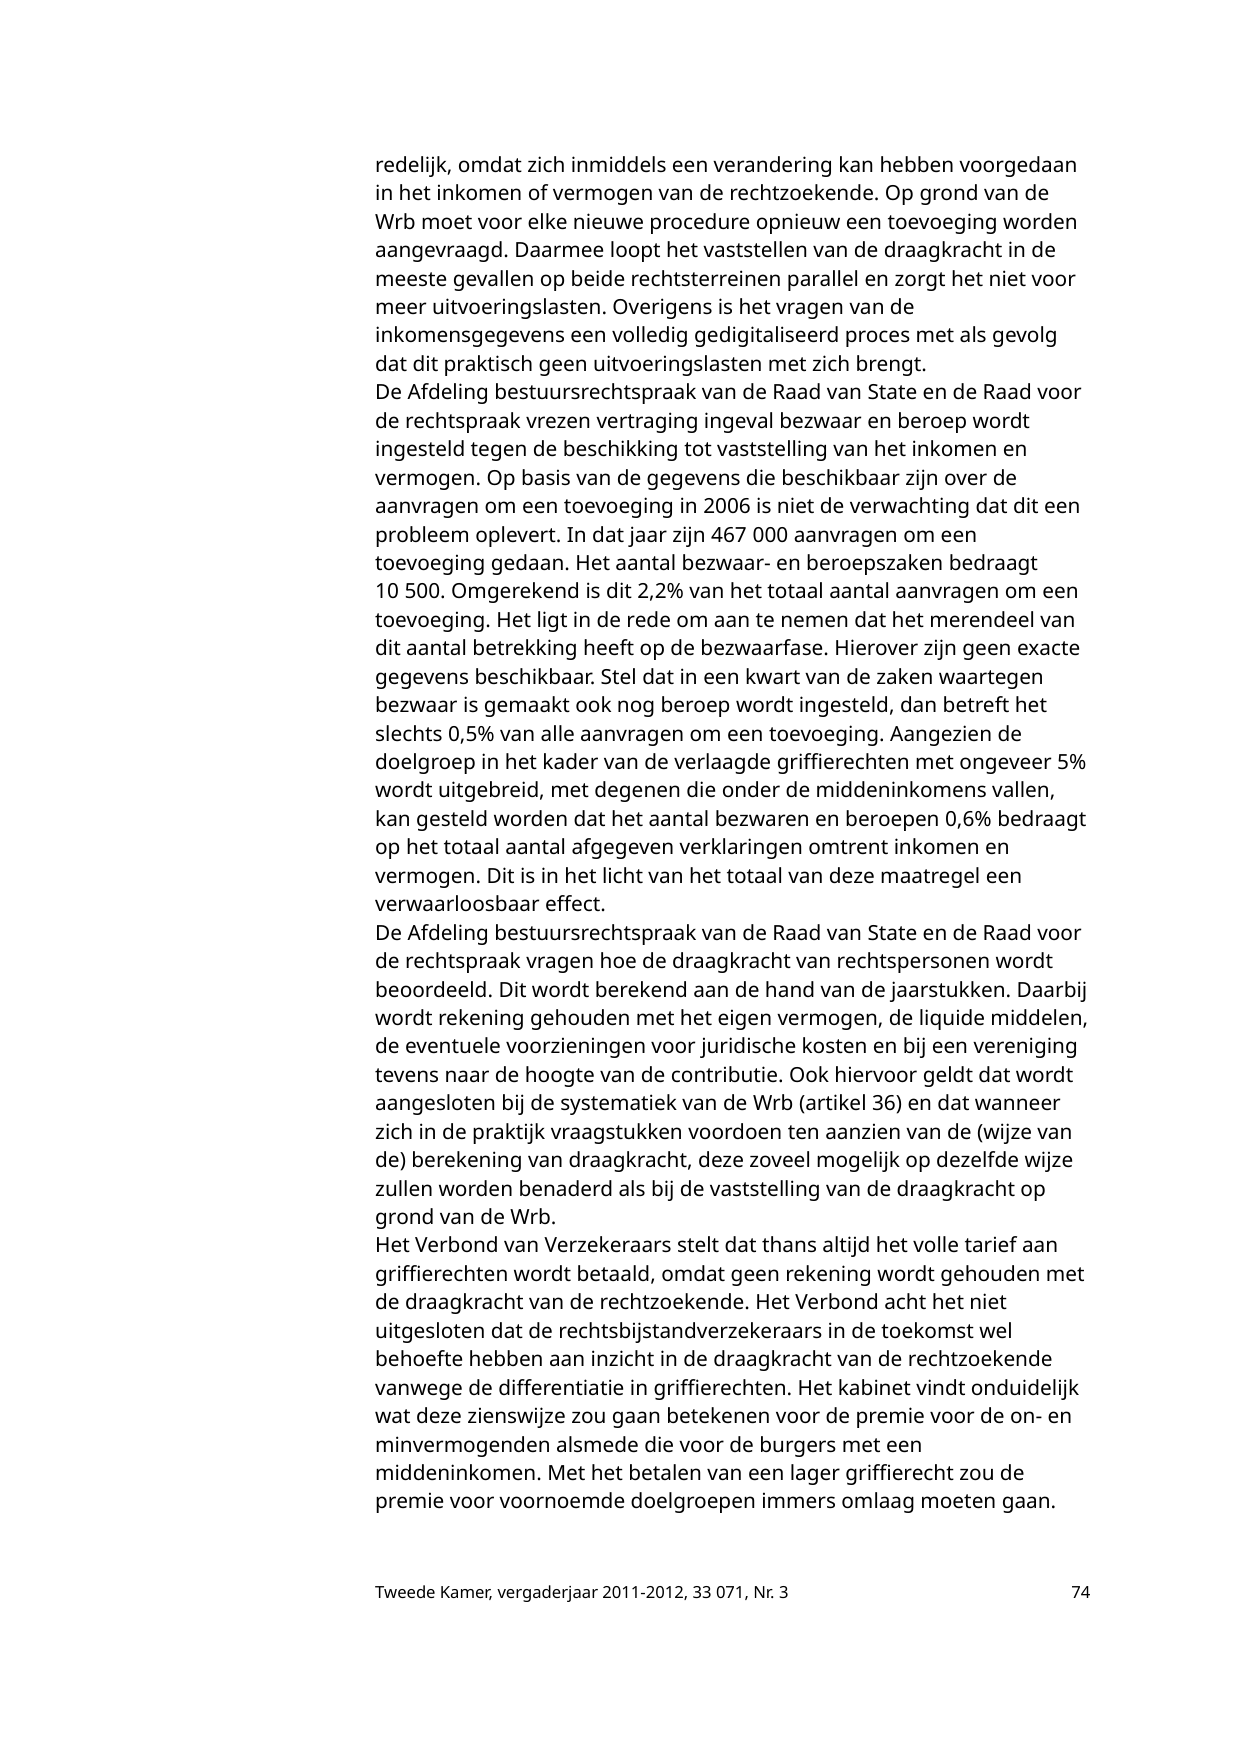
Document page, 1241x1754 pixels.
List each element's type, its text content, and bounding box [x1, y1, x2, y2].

text De Afdeling bestuursrechtspraak van de Raad van State en de Raad voor de rechtspraak vragen hoe de draagkracht van rechtspersonen wordt beoordeeld. Dit wordt berekend aan de hand van de jaarstukken. Daarbij wordt rekening gehouden met het eigen vermogen, de liquide middelen, de eventuele voorzieningen voor juridische kosten en bij een vereniging tevens naar de hoogte van de contributie. Ook hiervoor geldt dat wordt aangesloten bij de systematiek van de Wrb (artikel 36) en dat wanneer zich in de praktijk vraagstukken voordoen ten aanzien van de (wijze van de) berekening van draagkracht, deze zoveel mogelijk op dezelfde wijze zullen worden benaderd als bij de vaststelling van de draagkracht op grond van de Wrb. [375, 918, 1090, 1231]
text Het Verbond van Verzekeraars stelt dat thans altijd het volle tarief aan griffierechten wordt betaald, omdat geen rekening wordt gehouden met de draagkracht van de rechtzoekende. Het Verbond acht het niet uitgesloten dat de rechtsbijstandverzekeraars in de toekomst wel behoefte hebben aan inzicht in de draagkracht van de rechtzoekende vanwege de differentiatie in griffierechten. Het kabinet vindt onduidelijk wat deze zienswijze zou gaan betekenen voor de premie voor de on- en minvermogenden alsmede die voor de burgers met een middeninkomen. Met het betalen van een lager griffierecht zou de premie voor voornoemde doelgroepen immers omlaag moeten gaan. [375, 1231, 1090, 1515]
text De Afdeling bestuursrechtspraak van de Raad van State en de Raad voor de rechtspraak vrezen vertraging ingeval bezwaar en beroep wordt ingesteld tegen de beschikking tot vaststelling van het inkomen en vermogen. Op basis van de gegevens die beschikbaar zijn over de aanvragen om een toevoeging in 2006 is niet de verwachting dat dit een probleem oplevert. In dat jaar zijn 467 000 aanvragen om een toevoeging gedaan. Het aantal bezwaar- en beroepszaken bedraagt 10 500. Omgerekend is dit 2,2% van het totaal aantal aanvragen om een toevoeging. Het ligt in de rede om aan te nemen dat het merendeel van dit aantal betrekking heeft op de bezwaarfase. Hierover zijn geen exacte gegevens beschikbaar. Stel dat in een kwart van de zaken waartegen bezwaar is gemaakt ook nog beroep wordt ingesteld, dan betreft het slechts 0,5% van alle aanvragen om een toevoeging. Aangezien de doelgroep in het kader van de verlaagde griffierechten met ongeveer 5% wordt uitgebreid, met degenen die onder de middeninkomens vallen, kan gesteld worden dat het aantal bezwaren en beroepen 0,6% bedraagt op het totaal aantal afgegeven verklaringen omtrent inkomen en vermogen. Dit is in het licht van het totaal van deze maatregel een verwaarloosbaar effect. [375, 377, 1090, 918]
text redelijk, omdat zich inmiddels een verandering kan hebben voorgedaan in het inkomen of vermogen van de rechtzoekende. Op grond van de Wrb moet voor elke nieuwe procedure opnieuw een toevoeging worden aangevraagd. Daarmee loopt het vaststellen van de draagkracht in de meeste gevallen op beide rechtsterreinen parallel en zorgt het niet voor meer uitvoeringslasten. Overigens is het vragen van de inkomensgegevens een volledig gedigitaliseerd proces met als gevolg dat dit praktisch geen uitvoeringslasten met zich brengt. [375, 150, 1090, 377]
